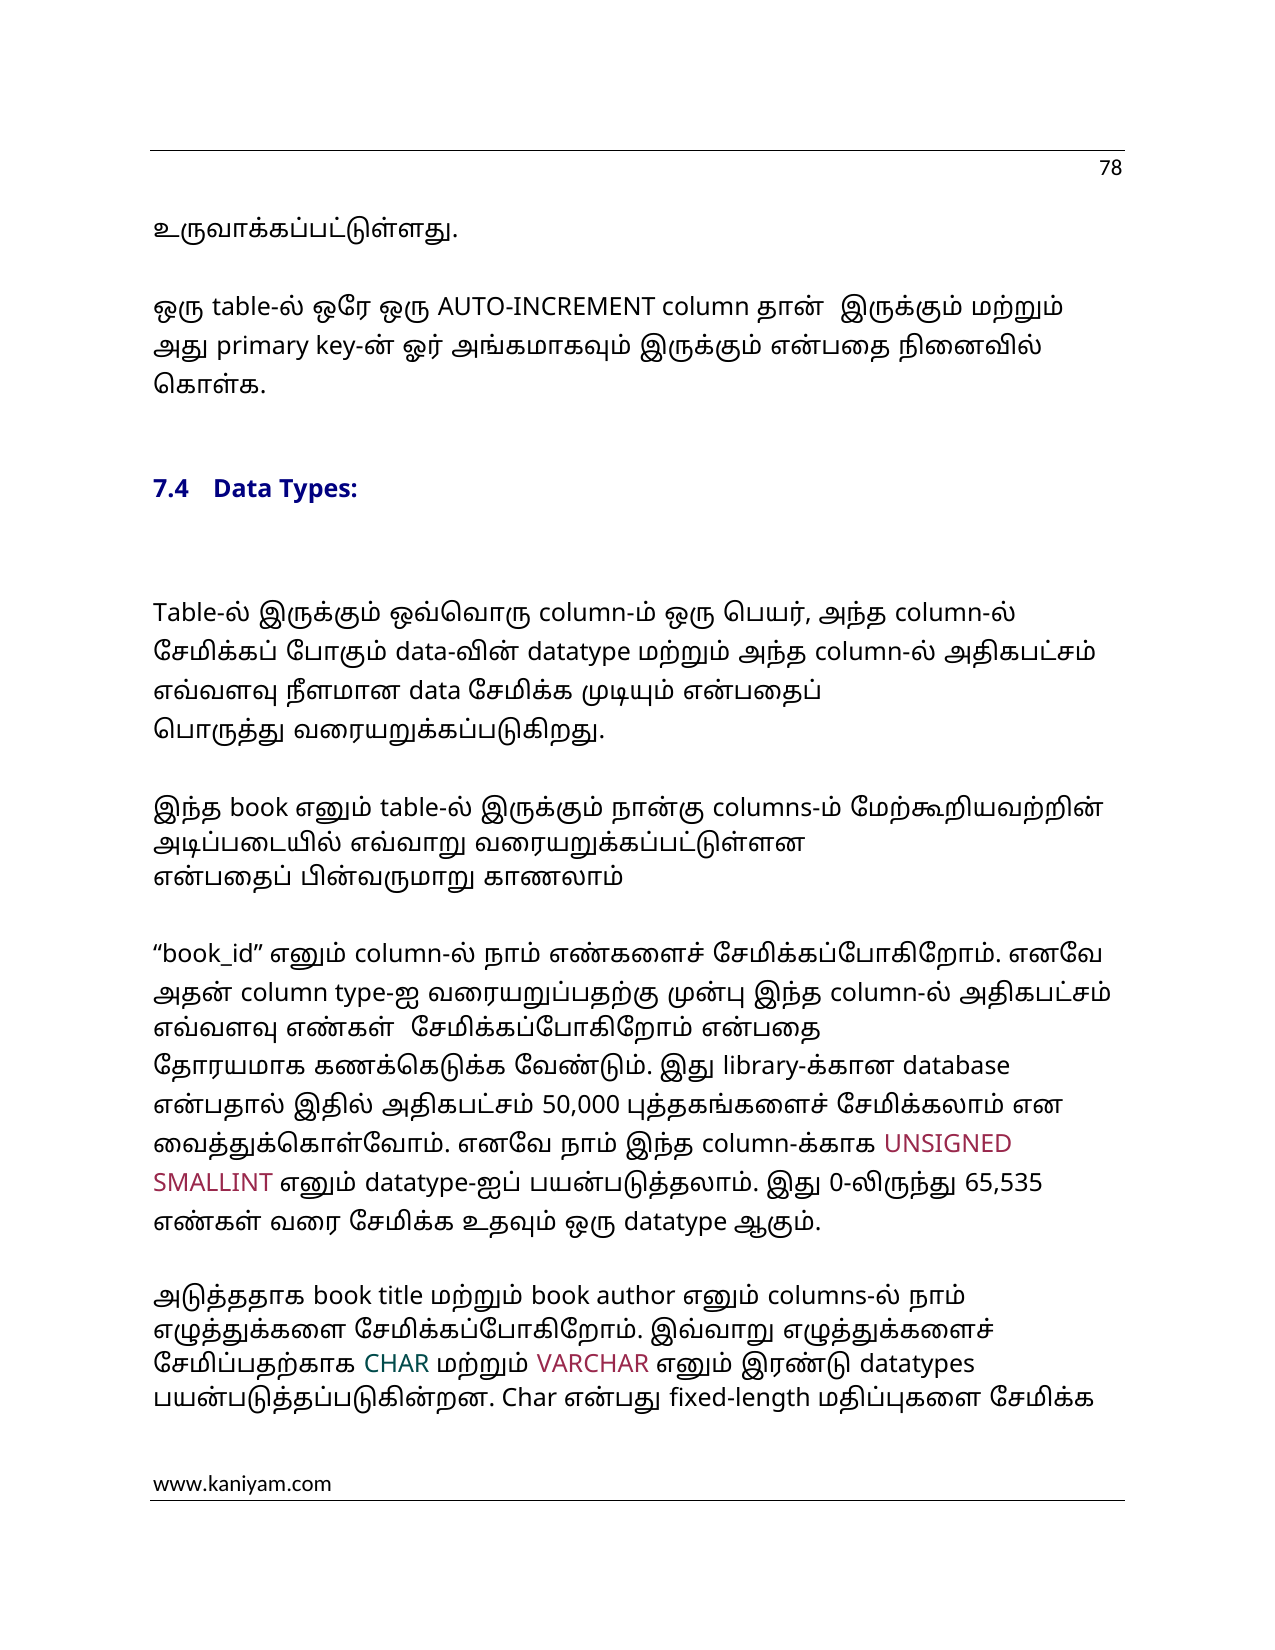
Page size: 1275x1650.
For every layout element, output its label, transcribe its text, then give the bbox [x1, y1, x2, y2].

text உருவாக்கப்பட்டுள்ளது. [153, 211, 1122, 284]
subtitle Data Types: [153, 471, 1122, 504]
text Table-ல் இருக்கும் ஒவ்வொரு column-ம் ஒரு பெயர், அந்த column-ல் சேமிக்கப் போகும் data-வின் datatype மற்றும் அந்த column-ல் அதிகபட்சம் எவ்வளவு நீளமான data சேமிக்க முடியும் என்பதைப் பொருத்து வரையறுக்கப்படுகிறது. இந்த book எனும் table-ல் இருக்கும் நான்கு columns-ம் மேற்கூறியவற்றின் அடிப்படையில் எவ்வாறு வரையறுக்கப்பட்டுள்ளன என்பதைப் பின்வருமாறு காணலாம் “book_id” எனும் column-ல் நாம் எண்களைச் சேமிக்கப்போகிறோம். எனவே அதன் column type-ஐ வரையறுப்பதற்கு முன்பு இந்த column-ல் அதிகபட்சம் எவ்வளவு எண்கள் சேமிக்கப்போகிறோம் என்பதை தோரயமாக கணக்கெடுக்க வேண்டும். இது library-க்கான database என்பதால் இதில் அதிகபட்சம் 50,000 புத்தகங்களைச் சேமிக்கலாம் என வைத்துக்கொள்வோம். எனவே நாம் இந்த column-க்காக UNSIGNED SMALLINT எனும் datatype-ஐப் பயன்படுத்தலாம். இது 0-லிருந்து 65,535 எண்கள் வரை சேமிக்க உதவும் ஒரு datatype ஆகும். [153, 516, 1122, 1238]
text ஒரு table-ல் ஒரே ஒரு AUTO-INCREMENT column தான் இருக்கும் மற்றும் அது primary key-ன் ஓர் அங்கமாகவும் இருக்கும் என்பதை நினைவில் கொள்க. [153, 289, 1122, 401]
text அடுத்ததாக book title மற்றும் book author எனும் columns-ல் நாம் எழுத்துக்களை சேமிக்கப்போகிறோம். இவ்வாறு எழுத்துக்களைச் சேமிப்பதற்காக CHAR மற்றும் VARCHAR எனும் இரண்டு datatypes பயன்படுத்தப்படுகின்றன. Char என்பது fixed-length மதிப்புகளை சேமிக்க [153, 1277, 1122, 1413]
